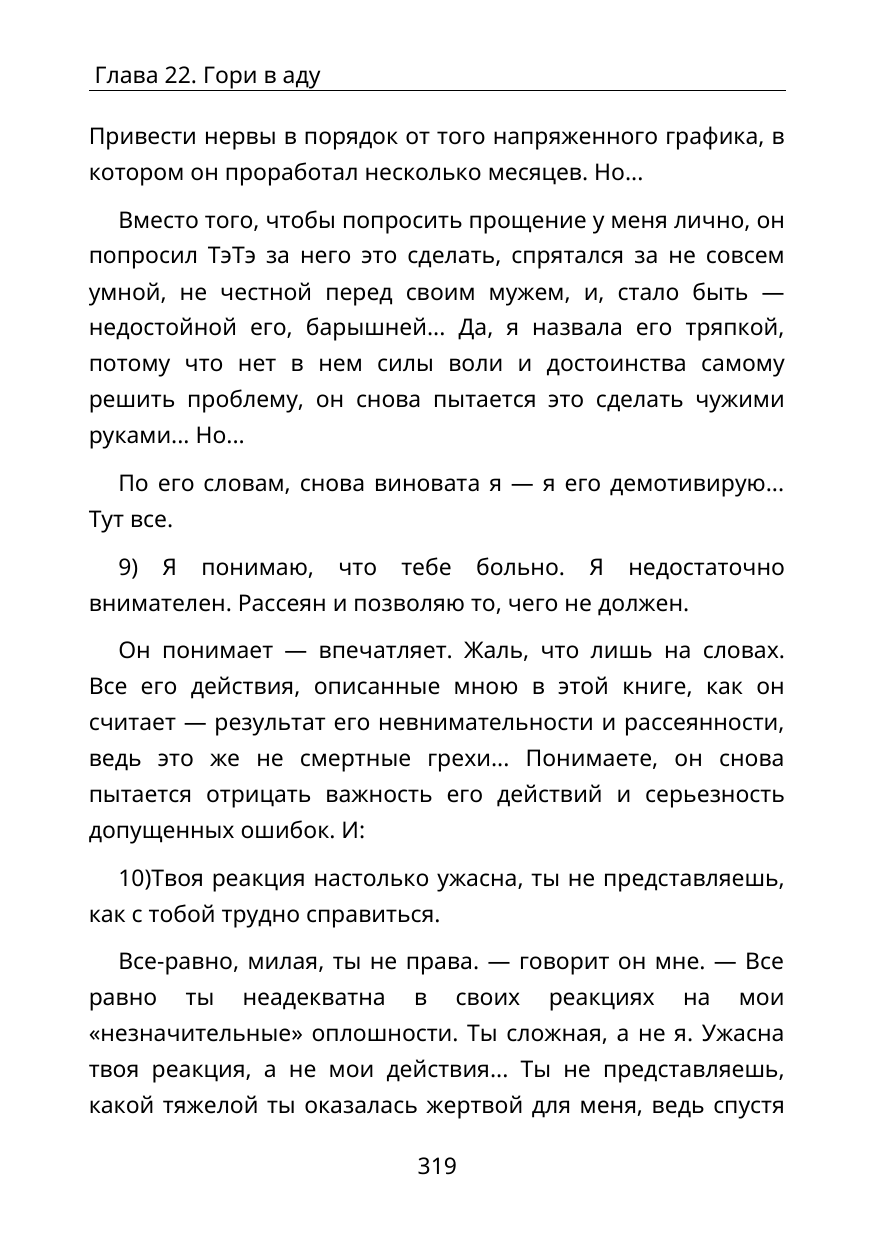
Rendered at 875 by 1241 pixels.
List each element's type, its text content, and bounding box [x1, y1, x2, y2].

text По его словам, снова виновата я — я его демотивирую... Тут все. [88, 467, 786, 534]
text Вместо того, чтобы попросить прощение у меня лично, он попросил ТэТэ за него это сделать, спрятался за не совсем умной, не честной перед своим мужем, и, стало быть — недостойной его, барышней... Да, я назвала его тряпкой, потому что нет в нем силы воли и достоинства самому решить проблему, он снова пытается это сделать чужими руками... Но... [88, 203, 786, 450]
text Он понимает — впечатляет. Жаль, что лишь на словах. Все его действия, описанные мною в этой книге, как он считает — результат его невнимательности и рассеянности, ведь это же не смертные грехи... Понимаете, он снова пытается отрицать важность его действий и серьезность допущенных ошибок. И: [88, 634, 786, 845]
text Все-равно, милая, ты не права. — говорит он мне. — Все равно ты неадекватна в своих реакциях на мои «незначительные» оплошности. Ты сложная, а не я. Ужасна твоя реакция, а не мои действия... Ты не представляешь, какой тяжелой ты оказалась жертвой для меня, ведь спустя [88, 945, 786, 1120]
text Привести нервы в порядок от того напряженного графика, в котором он проработал несколько месяцев. Но... [88, 120, 786, 187]
text 10)Твоя реакция настолько ужасна, ты не представляешь, как с тобой трудно справиться. [88, 862, 786, 929]
text 9) Я понимаю, что тебе больно. Я недостаточно внимателен. Рассеян и позволяю то, чего не должен. [88, 551, 786, 618]
